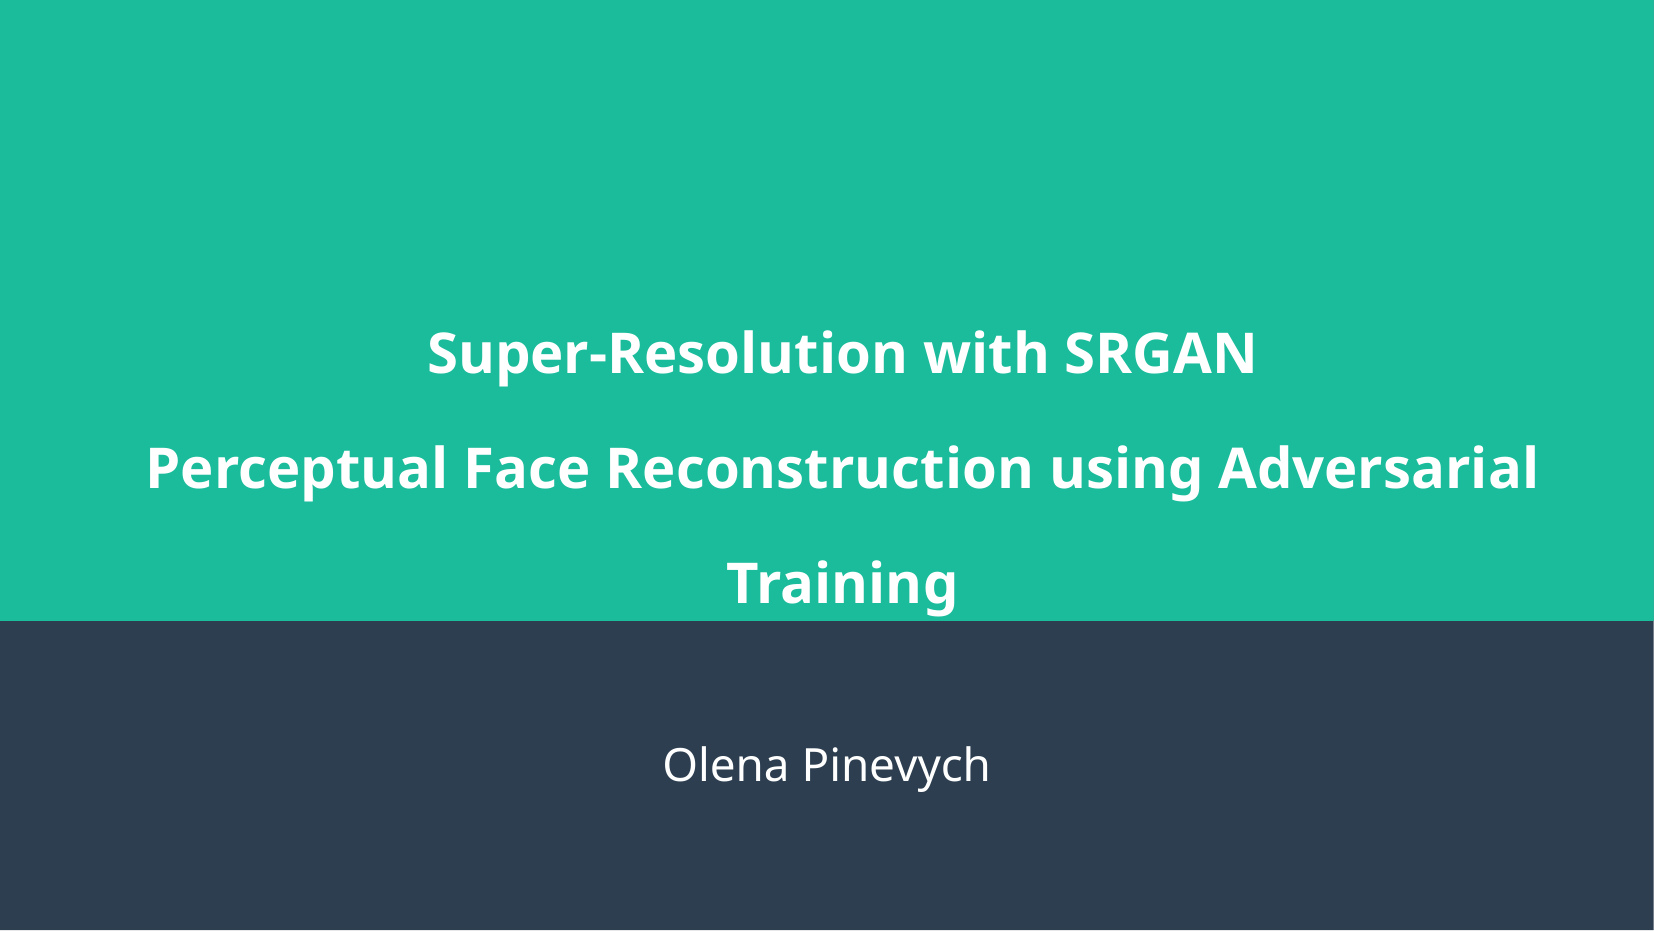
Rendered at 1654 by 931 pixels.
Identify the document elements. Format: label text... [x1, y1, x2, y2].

title Super-Resolution with SRGAN Perceptual Face Reconstruction using Adversarial Training [75, 300, 1611, 595]
subtitle Olena Pinevych [59, 642, 1595, 886]
